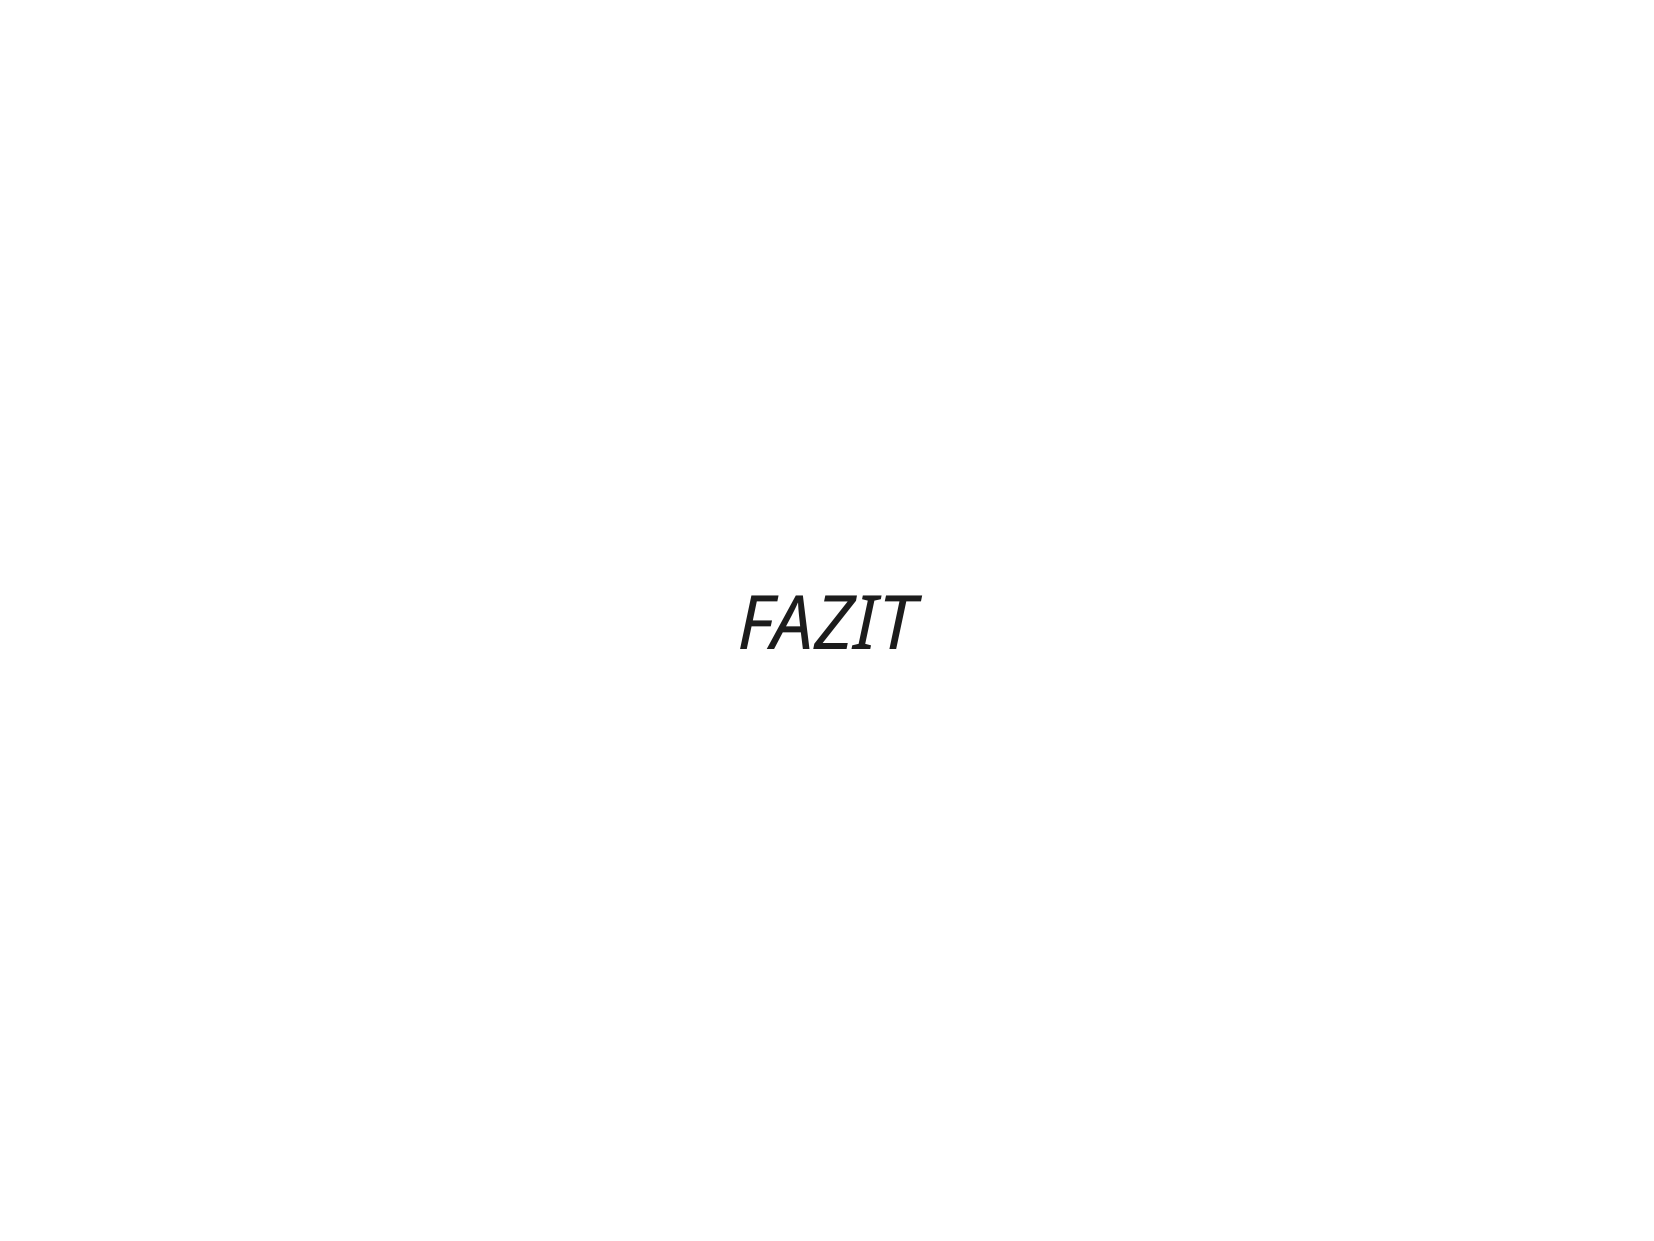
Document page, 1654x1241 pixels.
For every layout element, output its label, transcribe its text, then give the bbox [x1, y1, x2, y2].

subtitle FAZIT [82, 140, 1571, 1101]
